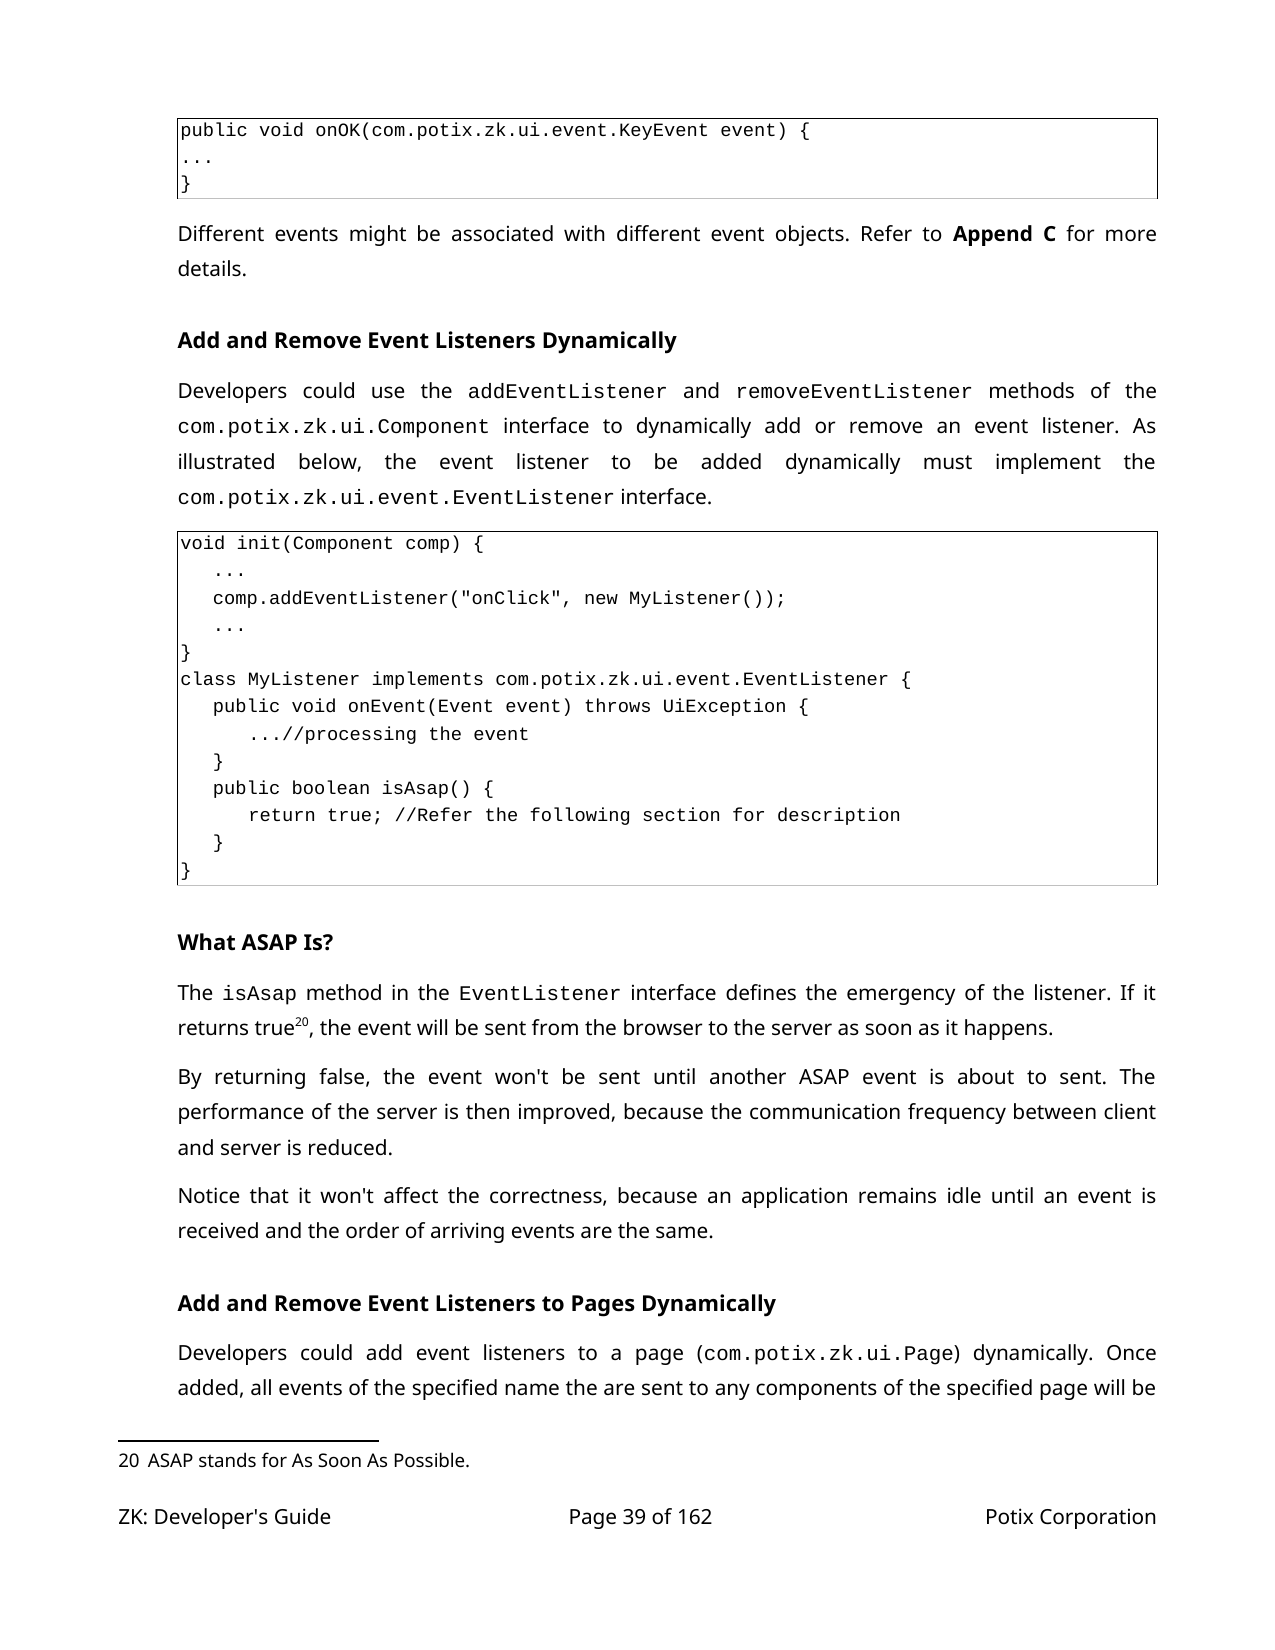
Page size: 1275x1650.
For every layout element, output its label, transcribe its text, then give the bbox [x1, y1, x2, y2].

text public boolean isAsap() { [178, 776, 1157, 800]
text class MyListener implements com.potix.zk.ui.event.EventListener { [178, 667, 1157, 691]
text ...//processing the event [178, 721, 1157, 746]
text comp.addEventListener("onClick", new MyListener()); [178, 586, 1157, 610]
text By returning false, the event won't be sent until another ASAP event is about to sent. The performance of the server is then improved, because the communication frequency between client and server is reduced. [177, 1062, 1157, 1161]
text Developers could use the addEventListener and removeEventListener methods of the com.potix.zk.ui.Component interface to dynamically add or remove an event listener. As illustrated below, the event listener to be added dynamically must implement the com.potix.zk.ui.event.EventListener interface. [177, 376, 1157, 511]
text public void onOK(com.potix.zk.ui.event.KeyEvent event) { ... } [178, 119, 1157, 198]
subtitle Add and Remove Event Listeners Dynamically [177, 325, 1157, 355]
text } [178, 640, 1157, 664]
text } [178, 857, 1157, 885]
text ASAP stands for As Soon As Possible. [118, 1447, 1157, 1473]
text Notice that it won't affect the correctness, because an application remains idle until an event is received and the order of arriving events are the same. [177, 1181, 1157, 1245]
text return true; //Refer the following section for description [178, 803, 1157, 827]
text The isAsap method in the EventListener interface defines the emergency of the listener. If it returns true, the event will be sent from the browser to the server as soon as it happens. [177, 978, 1157, 1042]
subtitle Add and Remove Event Listeners to Pages Dynamically [177, 1287, 1157, 1317]
text void init(Component comp) { [178, 532, 1157, 555]
text } [178, 830, 1157, 854]
text public void onEvent(Event event) throws UiException { [178, 694, 1157, 718]
text Different events might be associated with different event objects. Refer to Append C for more details. [177, 219, 1157, 283]
text ... [178, 613, 1157, 637]
text } [178, 749, 1157, 773]
text ... [178, 558, 1157, 583]
text Developers could add event listeners to a page (com.potix.zk.ui.Page) dynamically. Once added, all events of the specified name the are sent to any components of the specified page will be [177, 1338, 1157, 1402]
subtitle What ASAP Is? [177, 927, 1157, 957]
